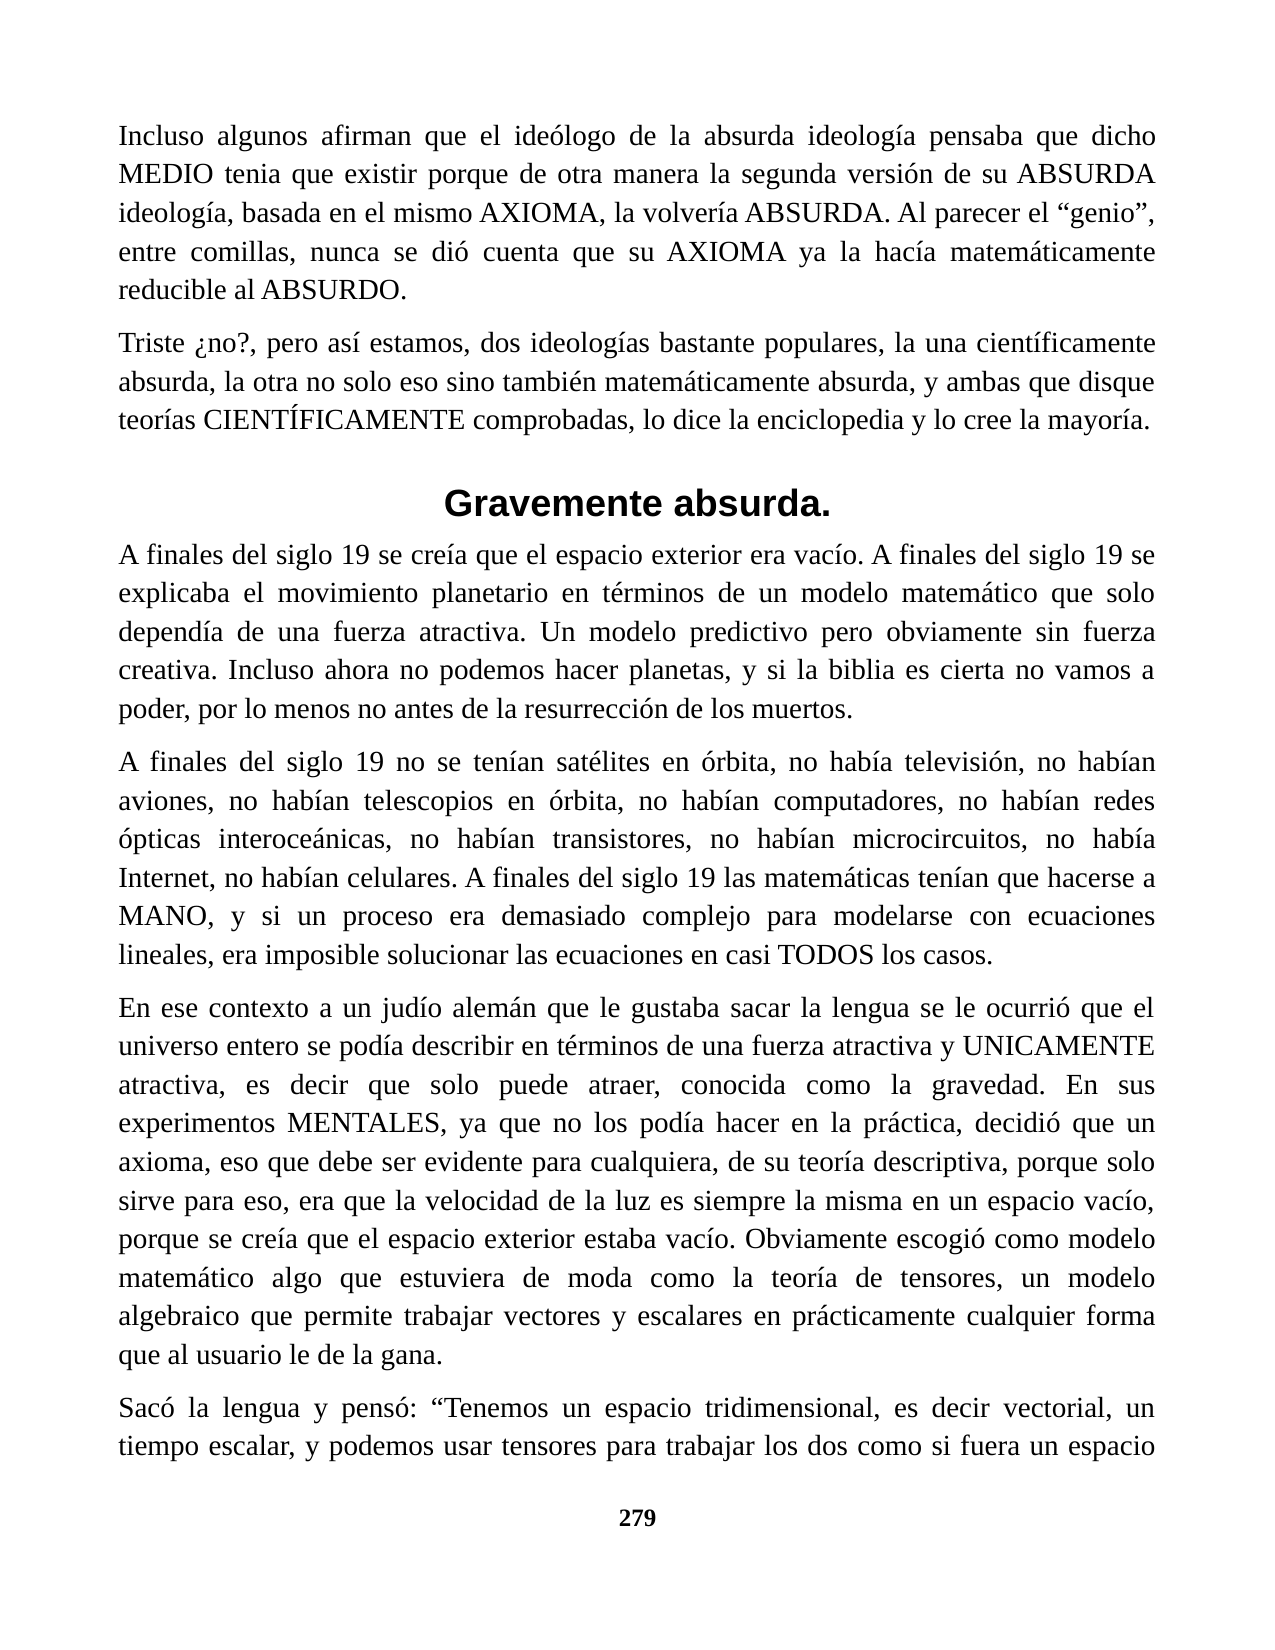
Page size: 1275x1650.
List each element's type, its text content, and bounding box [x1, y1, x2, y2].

text A finales del siglo 19 se creía que el espacio exterior era vacío. A finales del siglo 19 se explicaba el movimiento planetario en términos de un modelo matemático que solo dependía de una fuerza atractiva. Un modelo predictivo pero obviamente sin fuerza creativa. Incluso ahora no podemos hacer planetas, y si la biblia es cierta no vamos a poder, por lo menos no antes de la resurrección de los muertos. [118, 537, 1157, 724]
text Triste ¿no?, pero así estamos, dos ideologías bastante populares, la una científicamente absurda, la otra no solo eso sino también matemáticamente absurda, y ambas que disque teorías CIENTÍFICAMENTE comprobadas, lo dice la enciclopedia y lo cree la mayoría. [118, 325, 1157, 436]
text En ese contexto a un judío alemán que le gustaba sacar la lengua se le ocurrió que el universo entero se podía describir en términos de una fuerza atractiva y UNICAMENTE atractiva, es decir que solo puede atraer, conocida como la gravedad. En sus experimentos MENTALES, ya que no los podía hacer en la práctica, decidió que un axioma, eso que debe ser evidente para cualquiera, de su teoría descriptiva, porque solo sirve para eso, era que la velocidad de la luz es siempre la misma en un espacio vacío, porque se creía que el espacio exterior estaba vacío. Obviamente escogió como modelo matemático algo que estuviera de moda como la teoría de tensores, un modelo algebraico que permite trabajar vectores y escalares en prácticamente cualquier forma que al usuario le de la gana. [118, 990, 1157, 1370]
text Sacó la lengua y pensó: “Tenemos un espacio tridimensional, es decir vectorial, un tiempo escalar, y podemos usar tensores para trabajar los dos como si fuera un espacio [118, 1390, 1157, 1462]
subtitle Gravemente absurda. [118, 481, 1157, 524]
text A finales del siglo 19 no se tenían satélites en órbita, no había televisión, no habían aviones, no habían telescopios en órbita, no habían computadores, no habían redes ópticas interoceánicas, no habían transistores, no habían microcircuitos, no había Internet, no habían celulares. A finales del siglo 19 las matemáticas tenían que hacerse a MANO, y si un proceso era demasiado complejo para modelarse con ecuaciones lineales, era imposible solucionar las ecuaciones en casi TODOS los casos. [118, 744, 1157, 970]
text Incluso algunos afirman que el ideólogo de la absurda ideología pensaba que dicho MEDIO tenia que existir porque de otra manera la segunda versión de su ABSURDA ideología, basada en el mismo AXIOMA, la volvería ABSURDA. Al parecer el “genio”, entre comillas, nunca se dió cuenta que su AXIOMA ya la hacía matemáticamente reducible al ABSURDO. [118, 118, 1157, 306]
